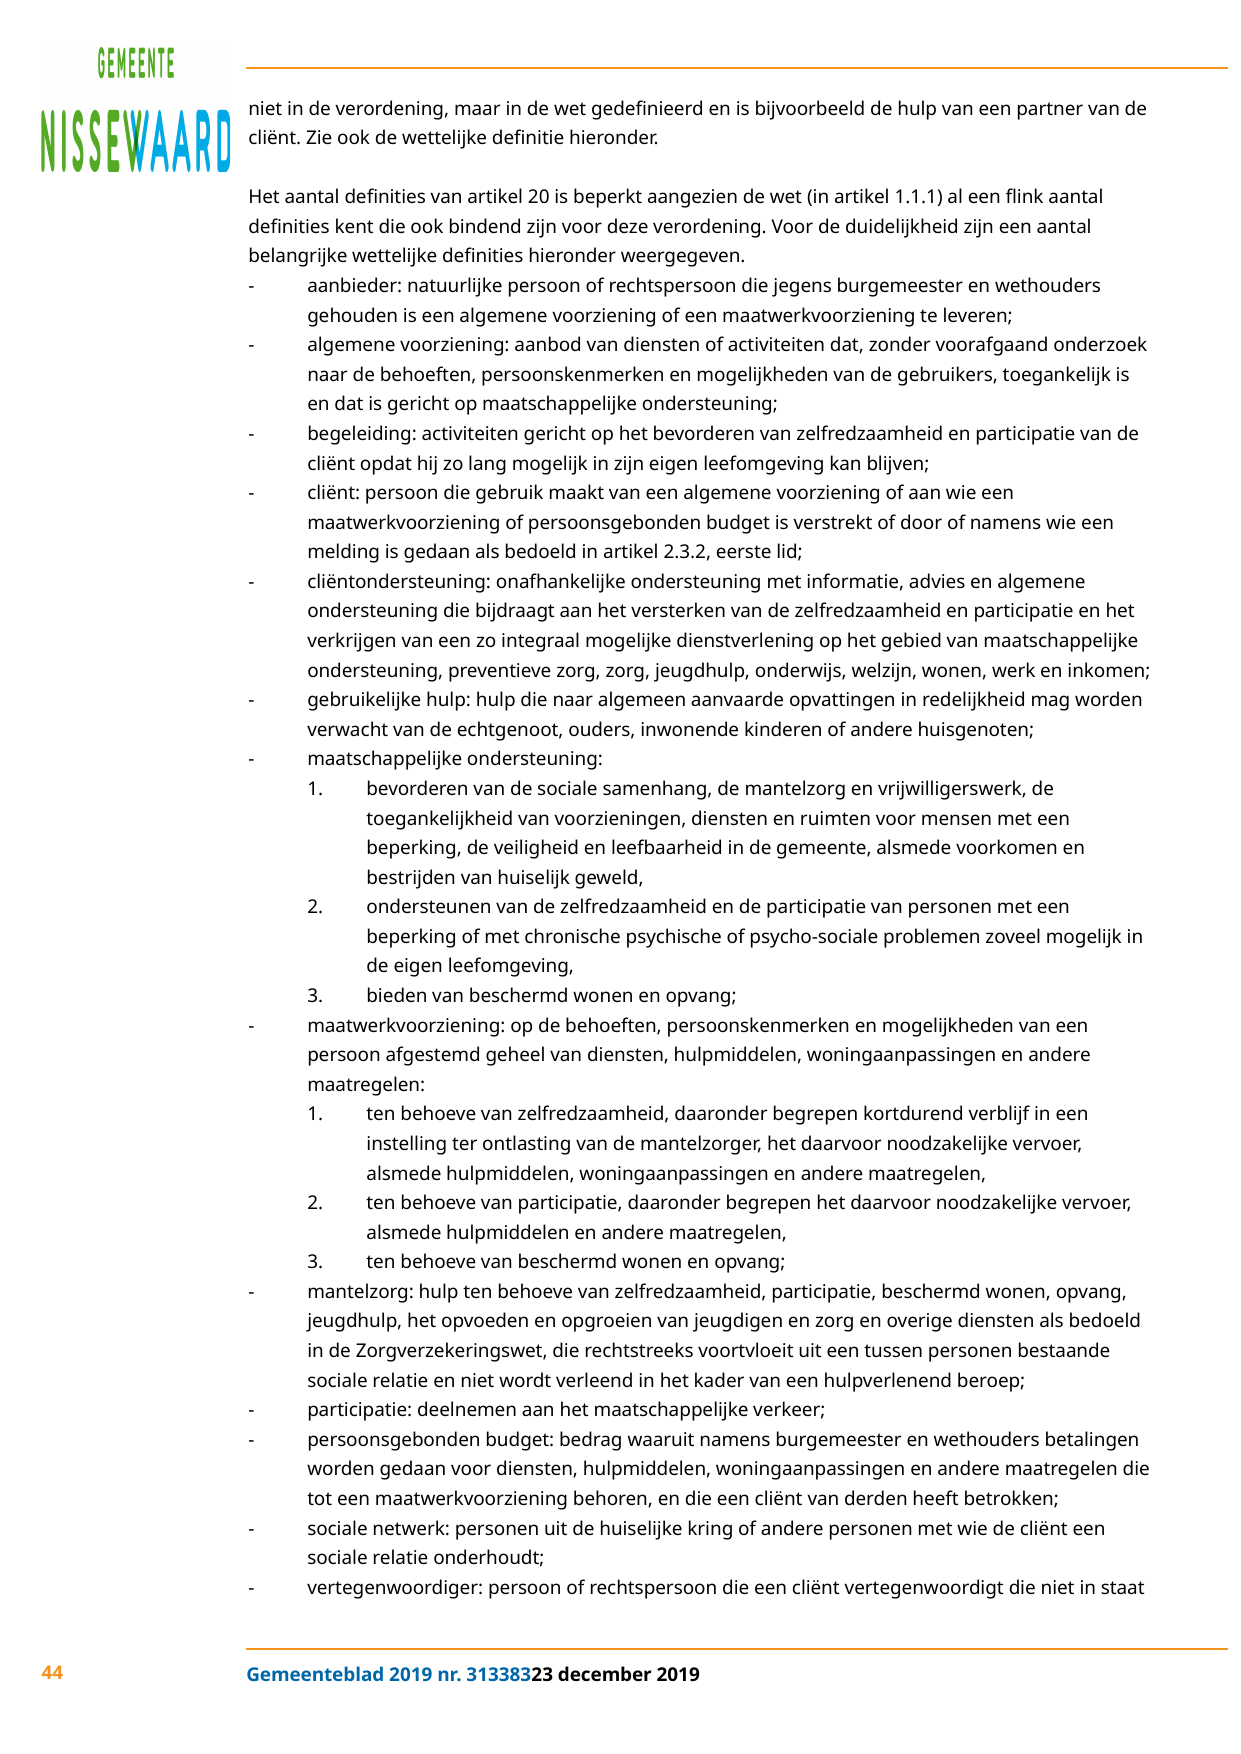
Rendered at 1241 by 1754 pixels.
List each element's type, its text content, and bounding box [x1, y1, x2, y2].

text niet in de verordening, maar in de wet gedefinieerd en is bijvoorbeeld de hulp van een partner van de cliënt. Zie ook de wettelijke definitie hieronder. [248, 95, 1152, 150]
picture [41, 47, 231, 172]
picture [154, 157, 165, 172]
list participatie: deelnemen aan het maatschappelijke verkeer; [248, 1396, 1152, 1422]
list maatwerkvoorziening: op de behoeften, persoonskenmerken en mogelijkheden van een persoon afgestemd geheel van diensten, hulpmiddelen, woningaanpassingen en andere maatregelen: [248, 1012, 1152, 1097]
list gebruikelijke hulp: hulp die naar algemeen aanvaarde opvattingen in redelijkheid mag worden verwacht van de echtgenoot, ouders, inwonende kinderen of andere huisgenoten; [248, 686, 1152, 742]
list mantelzorg: hulp ten behoeve van zelfredzaamheid, participatie, beschermd wonen, opvang, jeugdhulp, het opvoeden en opgroeien van jeugdigen en zorg en overige diensten als bedoeld in de Zorgverzekeringswet, die rechtstreeks voortvloeit uit een tussen personen bestaande sociale relatie en niet wordt verleend in het kader van een hulpverlenend beroep; [248, 1278, 1152, 1393]
list vertegenwoordiger: persoon of rechtspersoon die een cliënt vertegenwoordigt die niet in staat [248, 1574, 1152, 1600]
list ondersteunen van de zelfredzaamheid en de participatie van personen met een beperking of met chronische psychische of psycho-sociale problemen zoveel mogelijk in de eigen leefomgeving, [307, 893, 1152, 978]
list cliënt: persoon die gebruik maakt van een algemene voorziening of aan wie een maatwerkvoorziening of persoonsgebonden budget is verstrekt of door of namens wie een melding is gedaan als bedoeld in artikel 2.3.2, eerste lid; [248, 479, 1152, 564]
list maatschappelijke ondersteuning: [248, 746, 1152, 771]
list persoonsgebonden budget: bedrag waaruit namens burgemeester en wethouders betalingen worden gedaan voor diensten, hulpmiddelen, woningaanpassingen en andere maatregelen die tot een maatwerkvoorziening behoren, en die een cliënt van derden heeft betrokken; [248, 1426, 1152, 1511]
list sociale netwerk: personen uit de huiselijke kring of andere personen met wie de cliёnt een sociale relatie onderhoudt; [248, 1515, 1152, 1570]
text Het aantal definities van artikel 20 is beperkt aangezien de wet (in artikel 1.1.1) al een flink aantal definities kent die ook bindend zijn voor deze verordening. Voor de duidelijkheid zijn een aantal belangrijke wettelijke definities hieronder weergegeven. [248, 183, 1152, 268]
list bieden van beschermd wonen en opvang; [307, 982, 1152, 1008]
list cliёntondersteuning: onafhankelijke ondersteuning met informatie, advies en algemene ondersteuning die bijdraagt aan het versterken van de zelfredzaamheid en participatie en het verkrijgen van een zo integraal mogelijke dienstverlening op het gebied van maatschappelijke ondersteuning, preventieve zorg, zorg, jeugdhulp, onderwijs, welzijn, wonen, werk en inkomen; [248, 568, 1152, 683]
list ten behoeve van participatie, daaronder begrepen het daarvoor noodzakelijke vervoer, alsmede hulpmiddelen en andere maatregelen, [307, 1189, 1152, 1245]
list aanbieder: natuurlijke persoon of rechtspersoon die jegens burgemeester en wethouders gehouden is een algemene voorziening of een maatwerkvoorziening te leveren; [248, 272, 1152, 328]
picture [200, 151, 206, 172]
list ten behoeve van zelfredzaamheid, daaronder begrepen kortdurend verblijf in een instelling ter ontlasting van de mantelzorger, het daarvoor noodzakelijke vervoer, alsmede hulpmiddelen, woningaanpassingen en andere maatregelen, [307, 1101, 1152, 1186]
list algemene voorziening: aanbod van diensten of activiteiten dat, zonder voorafgaand onderzoek naar de behoeften, persoonskenmerken en mogelijkheden van de gebruikers, toegankelijk is en dat is gericht op maatschappelijke ondersteuning; [248, 331, 1152, 416]
list ten behoeve van beschermd wonen en opvang; [307, 1248, 1152, 1274]
list bevorderen van de sociale samenhang, de mantelzorg en vrijwilligerswerk, de toegankelijkheid van voorzieningen, diensten en ruimten voor mensen met een beperking, de veiligheid en leefbaarheid in de gemeente, alsmede voorkomen en bestrijden van huiselijk geweld, [307, 775, 1152, 890]
list begeleiding: activiteiten gericht op het bevorderen van zelfredzaamheid en participatie van de cliënt opdat hij zo lang mogelijk in zijn eigen leefomgeving kan blijven; [248, 420, 1152, 476]
picture [176, 157, 187, 172]
picture [201, 122, 206, 138]
picture [222, 122, 227, 160]
